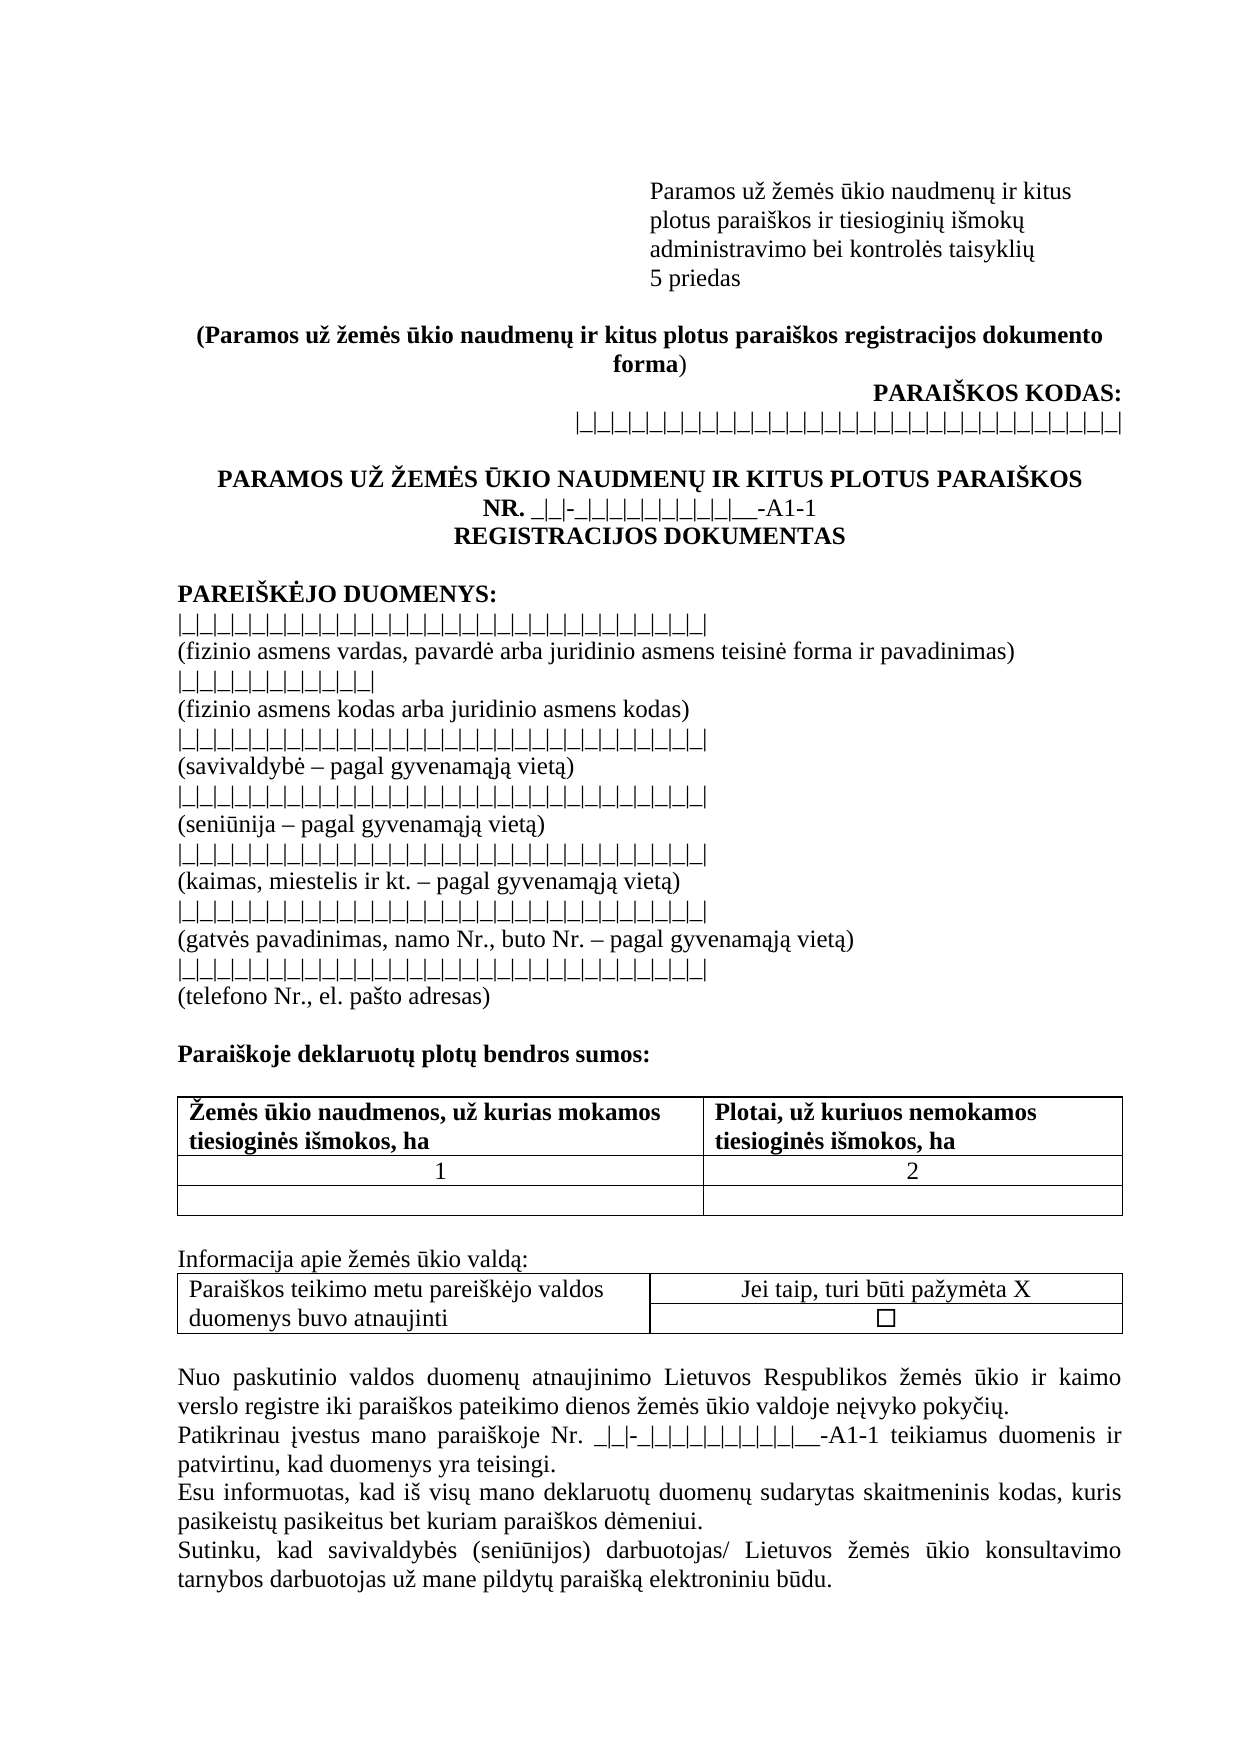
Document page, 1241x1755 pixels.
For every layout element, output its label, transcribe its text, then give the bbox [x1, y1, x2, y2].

text (savivaldybė – pagal gyvenamąją vietą) [177, 751, 1122, 780]
table_cell [178, 1186, 703, 1214]
text paraiškos kodas: [177, 378, 1122, 406]
table_header Plotai, už kuriuos nemokamos tiesioginės išmokos, ha [704, 1098, 1122, 1155]
text Paraiškoje deklaruotų plotų bendros sumos: [177, 1039, 1122, 1068]
text plotus paraiškos ir tiesioginių išmokų [649, 205, 1122, 234]
text |_|_|_|_|_|_|_|_|_|_|_|_|_|_|_|_|_|_|_|_|_|_|_|_|_|_|_|_|_|_| [177, 780, 1122, 809]
text (telefono Nr., el. pašto adresas) [177, 981, 1122, 1010]
text |_|_|_|_|_|_|_|_|_|_|_|_|_|_|_|_|_|_|_|_|_|_|_|_|_|_|_|_|_|_| [177, 838, 1122, 866]
table_header Paraiškos teikimo metu pareiškėjo valdos duomenys buvo atnaujinti [178, 1274, 649, 1333]
text |_|_|_|_|_|_|_|_|_|_|_|_|_|_|_|_|_|_|_|_|_|_|_|_|_|_|_|_|_|_| [177, 608, 1122, 636]
text Informacija apie žemės ūkio valdą: [177, 1244, 1122, 1273]
text Paramos už žemės ūkio naudmenų ir kitus [649, 176, 1122, 205]
text Nuo paskutinio valdos duomenų atnaujinimo Lietuvos Respublikos žemės ūkio ir kaimo verslo registre iki paraiškos pateikimo dienos žemės ūkio valdoje neįvyko pokyčių. [177, 1362, 1122, 1420]
text Esu informuotas, kad iš visų mano deklaruotų duomenų sudarytas skaitmeninis kodas, kuris pasikeistų pasikeitus bet kuriam paraiškos dėmeniui. [177, 1477, 1122, 1535]
text |_|_|_|_|_|_|_|_|_|_|_| [177, 665, 1122, 694]
table_cell 2 [704, 1156, 1122, 1185]
text |_|_|_|_|_|_|_|_|_|_|_|_|_|_|_|_|_|_|_|_|_|_|_|_|_|_|_|_|_|_| [177, 723, 1122, 751]
text (gatvės pavadinimas, namo Nr., buto Nr. – pagal gyvenamąją vietą) [177, 924, 1122, 953]
table_cell [704, 1186, 1122, 1214]
text Nr. _|_|-_|_|_|_|_|_|_|_|_|__-A1-1 [177, 493, 1122, 521]
table_header Jei taip, turi būti pažymėta X [651, 1274, 1122, 1303]
text registracijos dokumentas [177, 521, 1122, 550]
text Sutinku, kad savivaldybės (seniūnijos) darbuotojas/ Lietuvos žemės ūkio konsultavimo tarnybos darbuotojas už mane pildytų paraišką elektroniniu būdu. [177, 1535, 1122, 1592]
text (seniūnija – pagal gyvenamąją vietą) [177, 809, 1122, 838]
table_header Žemės ūkio naudmenos, už kurias mokamos tiesioginės išmokos, ha [178, 1098, 703, 1155]
text |_|_|_|_|_|_|_|_|_|_|_|_|_|_|_|_|_|_|_|_|_|_|_|_|_|_|_|_|_|_| [177, 953, 1122, 981]
text Patikrinau įvestus mano paraiškoje Nr. _|_|-_|_|_|_|_|_|_|_|_|__-A1-1 teikiamus duomenis ir patvirtinu, kad duomenys yra teisingi. [177, 1420, 1122, 1477]
text administravimo bei kontrolės taisyklių [649, 234, 1122, 263]
text Pareiškėjo duomenys: [177, 579, 1122, 608]
text |_|_|_|_|_|_|_|_|_|_|_|_|_|_|_|_|_|_|_|_|_|_|_|_|_|_|_|_|_|_|_| [177, 406, 1122, 435]
text (fizinio asmens vardas, pavardė arba juridinio asmens teisinė forma ir pavadinimas) [177, 636, 1122, 665]
text (kaimas, miestelis ir kt. – pagal gyvenamąją vietą) [177, 866, 1122, 895]
table_cell [] [651, 1304, 1122, 1333]
text (Paramos už žemės ūkio naudmenų ir kitus plotus paraiškos registracijos dokumento forma) [177, 320, 1122, 378]
text 5 priedas [649, 263, 1122, 291]
text (fizinio asmens kodas arba juridinio asmens kodas) [177, 694, 1122, 723]
text Paramos už žemės ūkio naudmenų ir kitus plotus Paraiškos [177, 464, 1122, 493]
table_cell 1 [178, 1156, 703, 1185]
text |_|_|_|_|_|_|_|_|_|_|_|_|_|_|_|_|_|_|_|_|_|_|_|_|_|_|_|_|_|_| [177, 895, 1122, 924]
